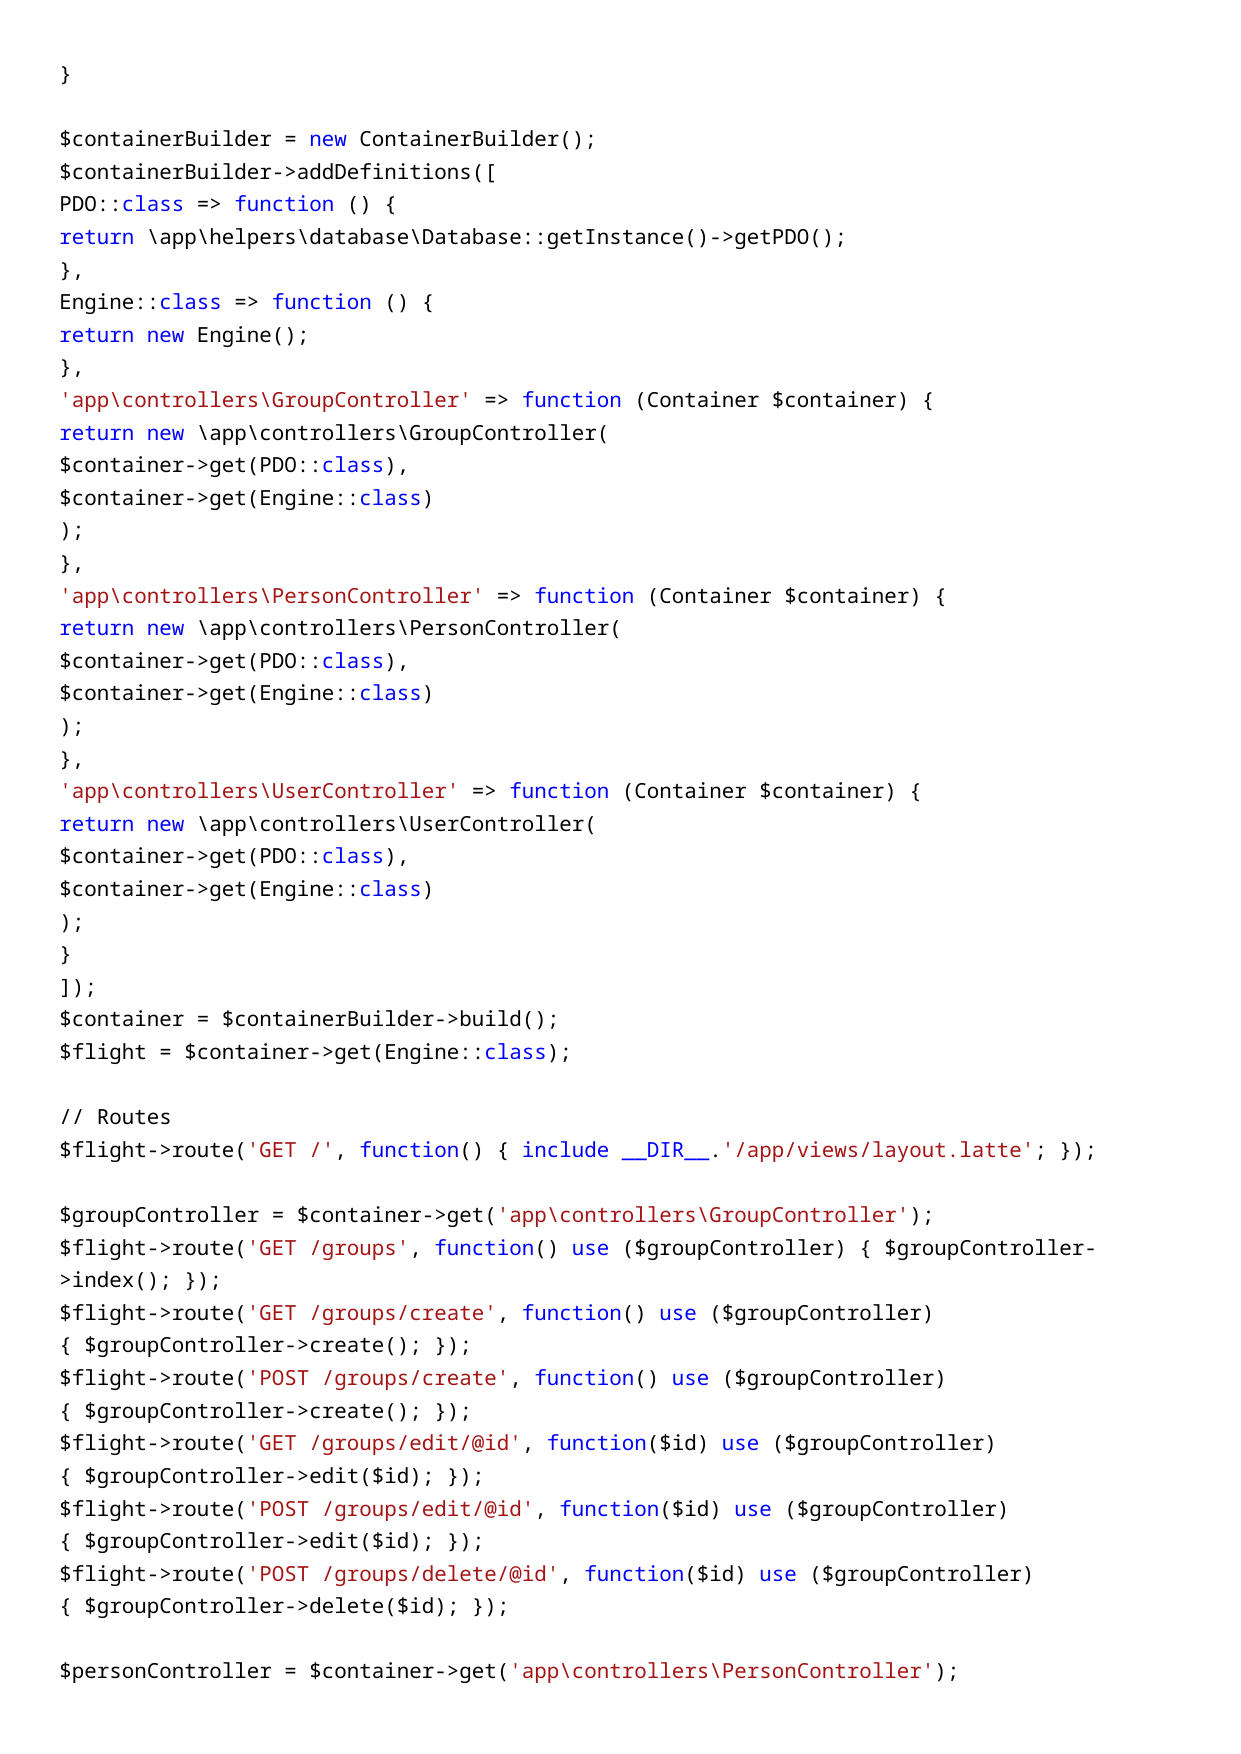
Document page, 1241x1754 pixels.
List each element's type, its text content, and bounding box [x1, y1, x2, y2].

text $containerBuilder->addDefinitions([ [59, 157, 1181, 185]
text 'app\controllers\PersonController' => function (Container $container) { [59, 581, 1181, 609]
text }, [59, 352, 1181, 381]
text $container->get(Engine::class) [59, 678, 1181, 707]
text // Routes [59, 1102, 1181, 1131]
text $container->get(PDO::class), [59, 450, 1181, 479]
text return new \app\controllers\GroupController( [59, 418, 1181, 446]
text }, [59, 255, 1181, 283]
text $container = $containerBuilder->build(); [59, 1004, 1181, 1033]
text $flight->route('GET /', function() { include __DIR__.'/app/views/layout.latte'; }); [59, 1135, 1181, 1163]
text $containerBuilder = new ContainerBuilder(); [59, 124, 1181, 153]
text PDO::class => function () { [59, 189, 1181, 218]
text }, [59, 548, 1181, 577]
text $flight->route('GET /groups/edit/@id', function($id) use ($groupController) { $groupController->edit($id); }); [59, 1428, 1181, 1489]
text } [59, 59, 1181, 87]
text $container->get(Engine::class) [59, 874, 1181, 903]
text $groupController = $container->get('app\controllers\GroupController'); [59, 1200, 1181, 1229]
text $container->get(Engine::class) [59, 483, 1181, 511]
text return \app\helpers\database\Database::getInstance()->getPDO(); [59, 222, 1181, 251]
text $container->get(PDO::class), [59, 842, 1181, 870]
text } [59, 939, 1181, 968]
text 'app\controllers\GroupController' => function (Container $container) { [59, 385, 1181, 413]
text $container->get(PDO::class), [59, 646, 1181, 674]
text return new \app\controllers\PersonController( [59, 613, 1181, 642]
text }, [59, 744, 1181, 772]
text return new Engine(); [59, 320, 1181, 348]
text Engine::class => function () { [59, 287, 1181, 316]
text $personController = $container->get('app\controllers\PersonController'); [59, 1657, 1181, 1685]
text ); [59, 907, 1181, 935]
text $flight->route('GET /groups/create', function() use ($groupController) { $groupController->create(); }); [59, 1298, 1181, 1359]
text return new \app\controllers\UserController( [59, 809, 1181, 837]
text $flight->route('POST /groups/edit/@id', function($id) use ($groupController) { $groupController->edit($id); }); [59, 1494, 1181, 1555]
text $flight->route('POST /groups/delete/@id', function($id) use ($groupController) { $groupController->delete($id); }); [59, 1559, 1181, 1620]
text ); [59, 516, 1181, 544]
text $flight = $container->get(Engine::class); [59, 1037, 1181, 1066]
text ); [59, 711, 1181, 739]
text ]); [59, 972, 1181, 1000]
text $flight->route('POST /groups/create', function() use ($groupController) { $groupController->create(); }); [59, 1363, 1181, 1424]
text $flight->route('GET /groups', function() use ($groupController) { $groupController->index(); }); [59, 1233, 1181, 1294]
text 'app\controllers\UserController' => function (Container $container) { [59, 776, 1181, 805]
